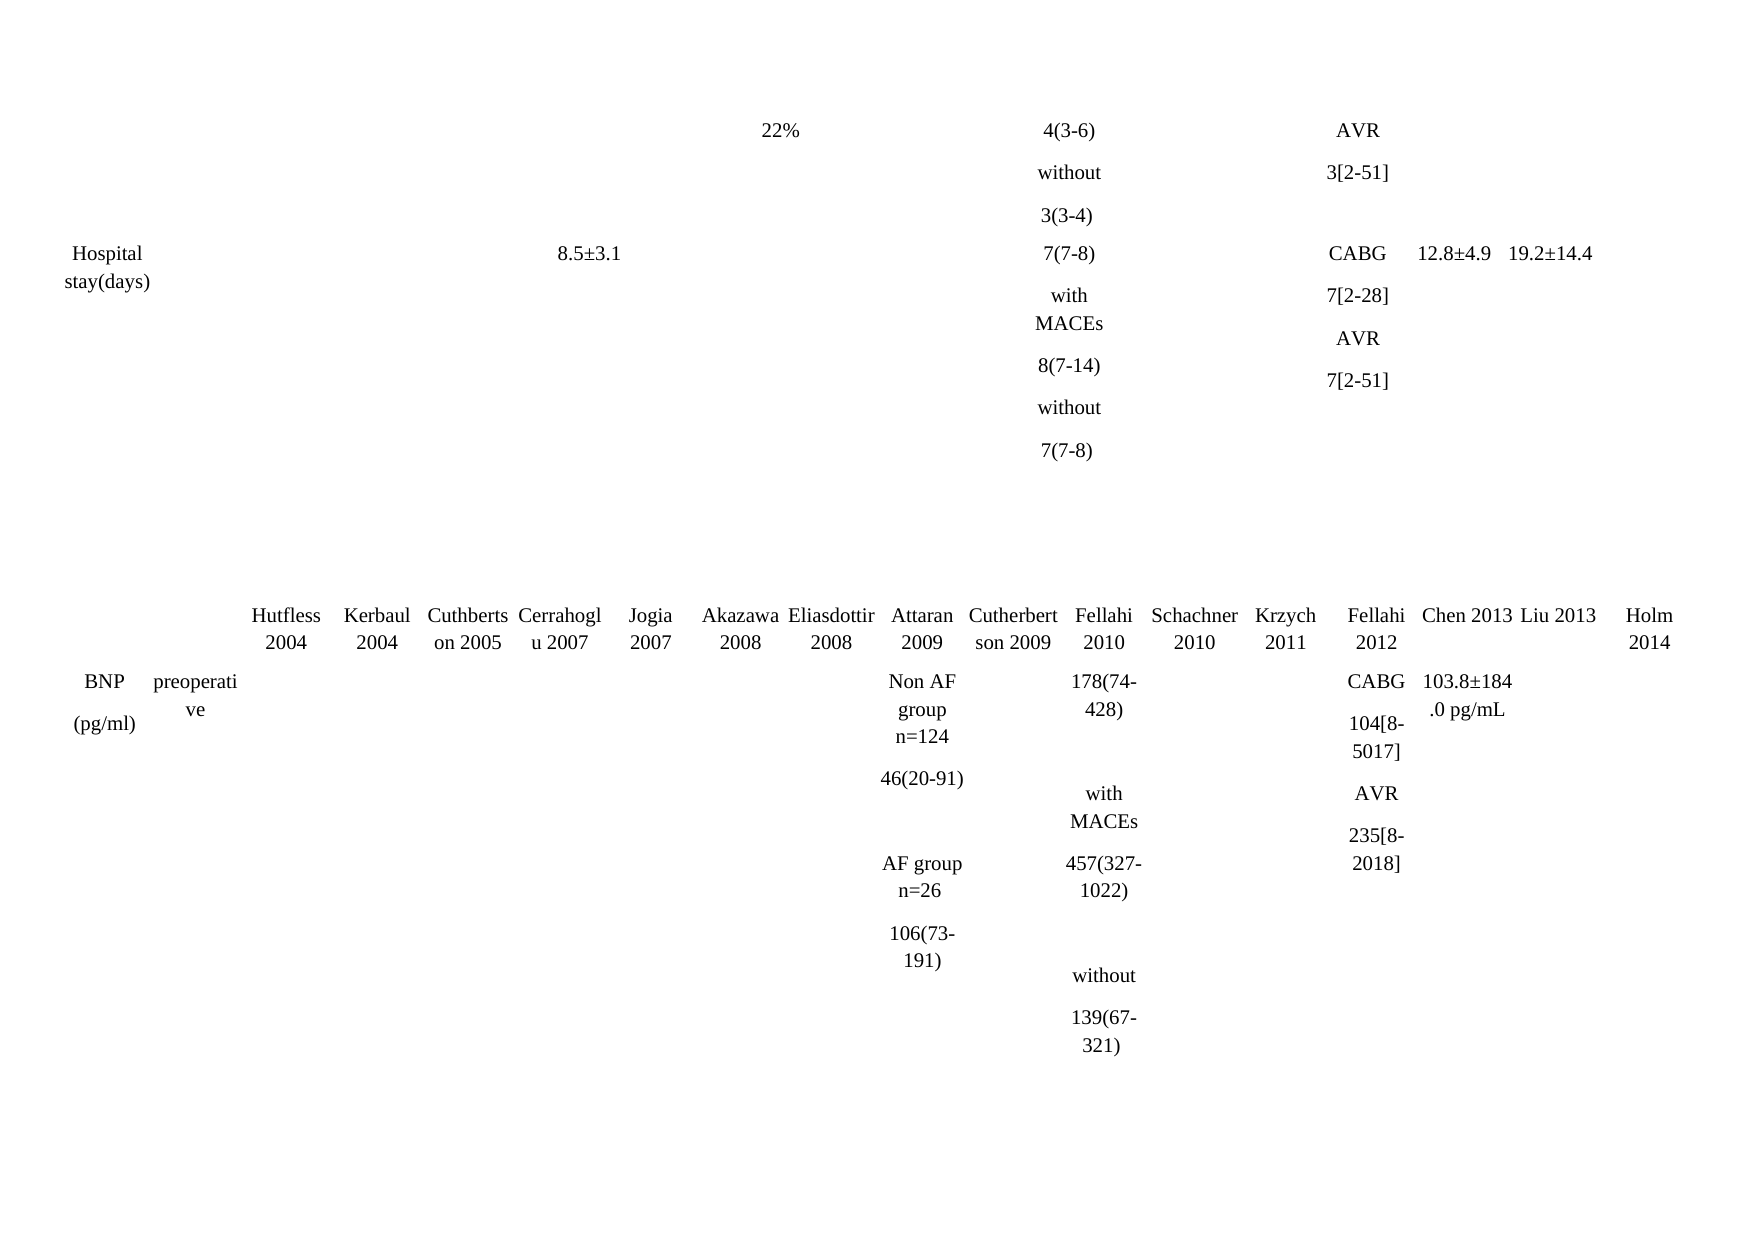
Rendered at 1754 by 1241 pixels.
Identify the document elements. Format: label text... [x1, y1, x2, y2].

table_cell [444, 241, 542, 476]
table_cell [1598, 118, 1695, 241]
table_header Cutherbertson 2009 [968, 603, 1058, 669]
table_header Fellahi 2012 [1331, 603, 1422, 669]
table_cell AVR 3[2-51] [1310, 118, 1406, 241]
table_cell [1214, 241, 1309, 476]
table_cell preoperative [150, 669, 241, 1071]
table_cell CABG 104[8-5017] AVR 235[8-2018] [1331, 669, 1422, 1071]
table_cell [1149, 669, 1240, 1071]
table_cell [829, 241, 925, 476]
table_cell [606, 669, 695, 1071]
table_header Attaran 2009 [877, 603, 967, 669]
table_cell [155, 241, 251, 476]
table_cell 178(74-428) with MACEs 457(327-1022) without 139(67-321) [1059, 669, 1149, 1071]
table_cell [695, 669, 786, 1071]
table_cell [542, 118, 636, 241]
table_cell [1117, 241, 1213, 476]
table_cell 7(7-8) with MACEs 8(7-14) without 7(7-8) [1021, 241, 1117, 476]
table_header Kerbaul 2004 [331, 603, 422, 669]
table_header Hutfless 2004 [241, 603, 331, 669]
table_cell [348, 241, 444, 476]
table_cell [155, 118, 251, 241]
table_cell [348, 118, 444, 241]
table_cell [251, 241, 348, 476]
table_cell [733, 241, 829, 476]
table_cell [1598, 241, 1695, 476]
table_cell [1117, 118, 1213, 241]
table_cell [636, 241, 732, 476]
table_header Eliasdottir 2008 [786, 603, 877, 669]
table_cell [423, 669, 513, 1071]
table_cell Hospital stay(days) [59, 241, 155, 476]
table_cell [1406, 118, 1502, 241]
table_cell [251, 118, 348, 241]
table_cell 8.5±3.1 [542, 241, 636, 476]
table_header Fellahi 2010 [1059, 603, 1149, 669]
table_cell 19.2±14.4 [1502, 241, 1598, 476]
table_cell [925, 241, 1021, 476]
table_header Akazawa 2008 [695, 603, 786, 669]
table_cell [968, 669, 1058, 1071]
table_cell Non AF group n=124 46(20-91) AF group n=26 106(73-191) [877, 669, 967, 1071]
table_cell [1604, 669, 1695, 1071]
table_cell [331, 669, 422, 1071]
table_cell [241, 669, 331, 1071]
table_header Cuthbertson 2005 [423, 603, 513, 669]
table_header Schachner 2010 [1149, 603, 1240, 669]
table_cell BNP (pg/ml) [59, 669, 150, 1071]
table_header Liu 2013 [1513, 603, 1603, 669]
table_cell [829, 118, 925, 241]
table_header Jogia 2007 [606, 603, 695, 669]
table_cell [59, 118, 155, 241]
table_cell [786, 669, 877, 1071]
table_header [59, 603, 241, 669]
table_header Cerrahoglu 2007 [513, 603, 606, 669]
table_cell 22% [733, 118, 829, 241]
table_cell [1502, 118, 1598, 241]
table_cell 103.8±184.0 pg/mL [1422, 669, 1513, 1071]
table_header Holm 2014 [1604, 603, 1695, 669]
table_cell [925, 118, 1021, 241]
table_cell [444, 118, 542, 241]
table_cell [1513, 669, 1603, 1071]
table_cell [513, 669, 606, 1071]
table_cell [636, 118, 732, 241]
table_cell 4(3-6) without 3(3-4) [1021, 118, 1117, 241]
table_cell [1240, 669, 1331, 1071]
table_cell CABG 7[2-28] AVR 7[2-51] [1310, 241, 1406, 476]
table_cell 12.8±4.9 [1406, 241, 1502, 476]
table_header Chen 2013 [1422, 603, 1513, 669]
table_header Krzych 2011 [1240, 603, 1331, 669]
table_cell [1214, 118, 1309, 241]
